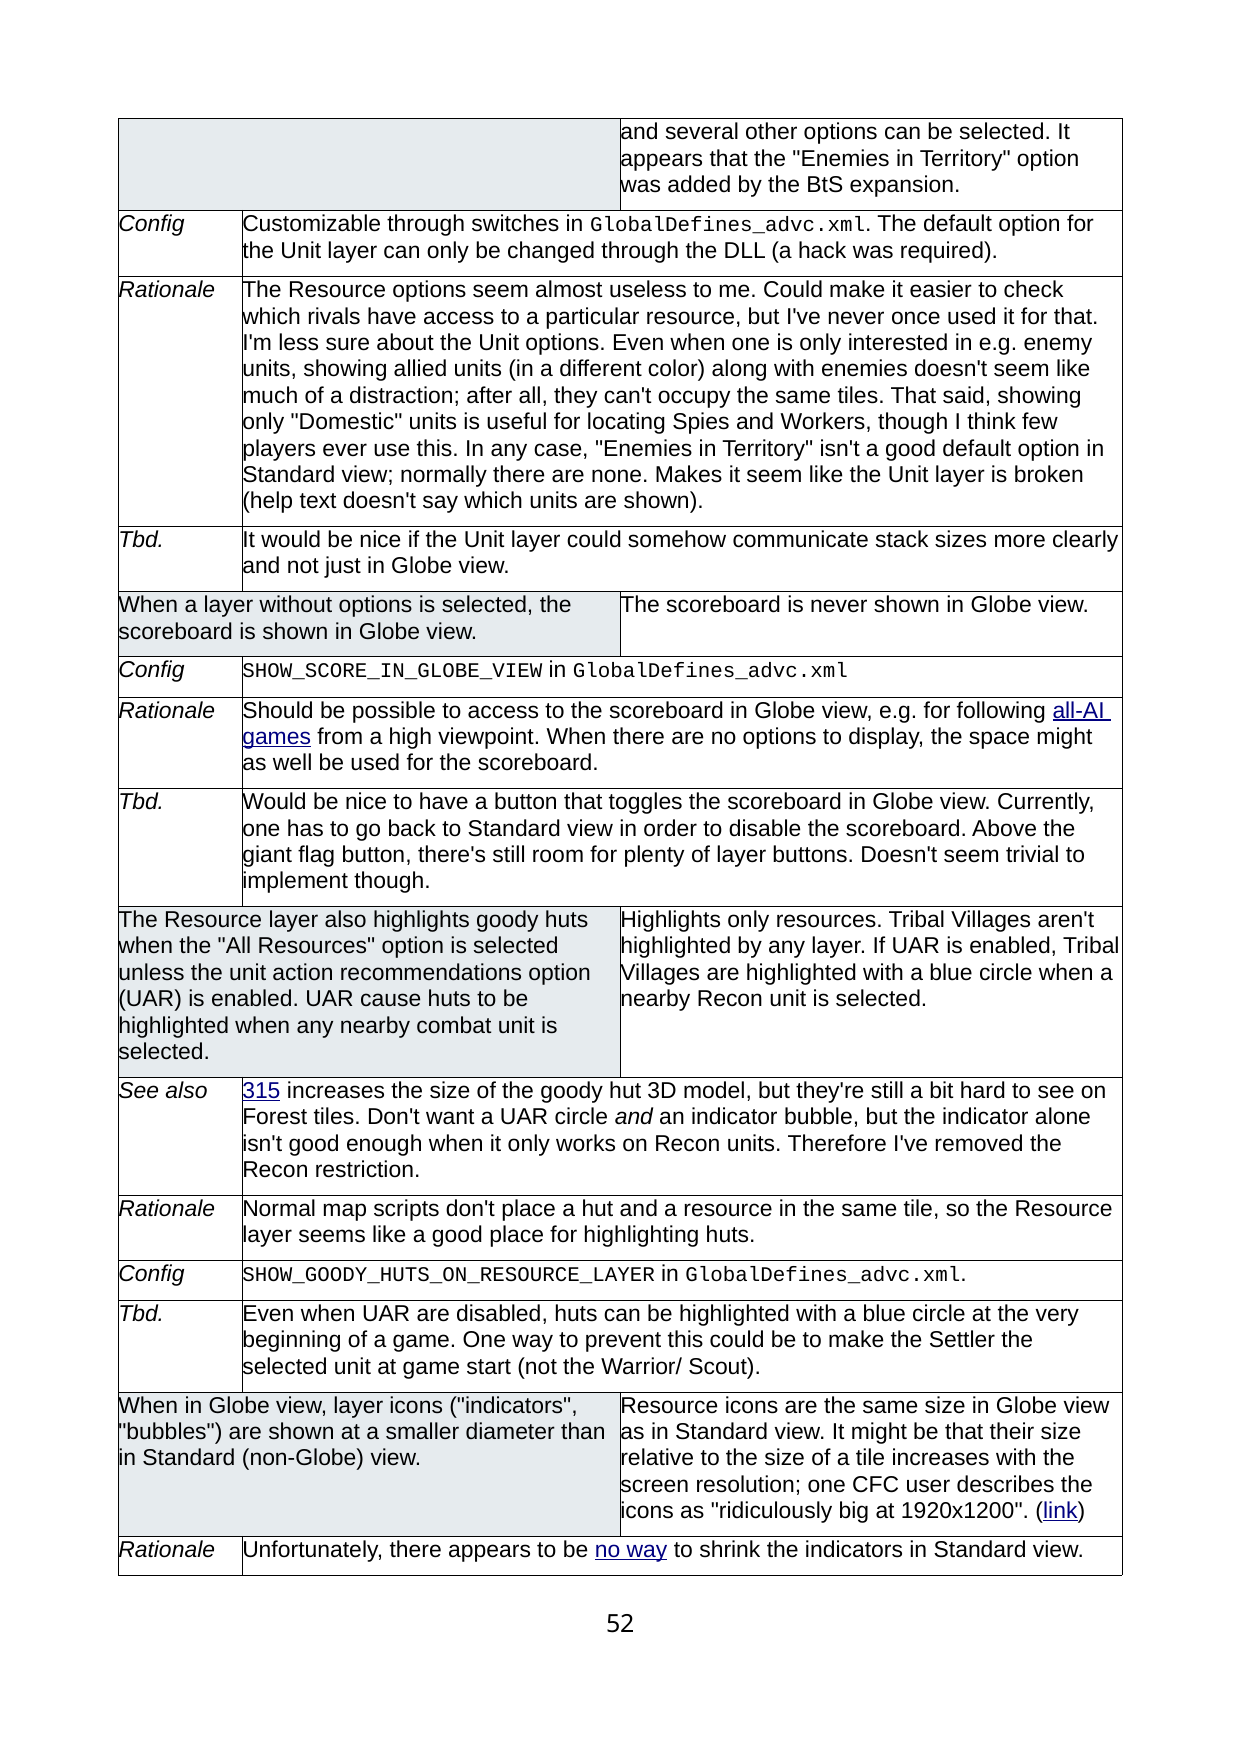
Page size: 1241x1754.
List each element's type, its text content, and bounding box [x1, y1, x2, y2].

table_cell The Resource options seem almost useless to me. Could make it easier to check which rivals have access to a particular resource, but I've never once used it for that. I'm less sure about the Unit options. Even when one is only interested in e.g. enemy units, showing allied units (in a different color) along with enemies doesn't seem like much of a distraction; after all, they can't occupy the same tiles. That said, showing only "Domestic" units is useful for locating Spies and Workers, though I think few players ever use this. In any case, "Enemies in Territory" isn't a good default option in Standard view; normally there are none. Makes it seem like the Unit layer is broken (help text doesn't say which units are shown). [243, 277, 1122, 526]
table_cell Config [119, 657, 242, 697]
table_cell When in Globe view, layer icons ("indicators", "bubbles") are shown at a smaller diameter than in Standard (non-Globe) view. [119, 1393, 620, 1536]
table_cell [119, 119, 620, 210]
table_cell When a layer without options is selected, the scoreboard is shown in Globe view. [119, 592, 620, 656]
table_cell 315 increases the size of the goody hut 3D model, but they're still a bit hard to see on Forest tiles. Don't want a UAR circle and an indicator bubble, but the indicator alone isn't good enough when it only works on Recon units. Therefore I've removed the Recon restriction. [243, 1078, 1122, 1194]
table_cell It would be nice if the Unit layer could somehow communicate stack sizes more clearly and not just in Globe view. [243, 527, 1122, 591]
table_cell Even when UAR are disabled, huts can be highlighted with a blue circle at the very beginning of a game. One way to prevent this could be to make the Settler the selected unit at game start (not the Warrior/ Scout). [243, 1301, 1122, 1392]
table_cell Config [119, 211, 242, 276]
table_cell The Resource layer also highlights goody huts when the "All Resources" option is selected unless the unit action recommendations option (UAR) is enabled. UAR cause huts to be highlighted when any nearby combat unit is selected. [119, 907, 620, 1077]
table_cell Unfortunately, there appears to be no way to shrink the indicators in Standard view. [243, 1537, 1122, 1575]
table_cell Tbd. [119, 1301, 242, 1392]
table_cell Resource icons are the same size in Globe view as in Standard view. It might be that their size relative to the size of a tile increases with the screen resolution; one CFC user describes the icons as "ridiculously big at 1920x1200". (link) [621, 1393, 1122, 1536]
table_cell Rationale [119, 277, 242, 526]
table_cell See also [119, 1078, 242, 1194]
table_cell Would be nice to have a button that toggles the scoreboard in Globe view. Currently, one has to go back to Standard view in order to disable the scoreboard. Above the giant flag button, there's still room for plenty of layer buttons. Doesn't seem trivial to implement though. [243, 789, 1122, 906]
table_cell SHOW_SCORE_IN_GLOBE_VIEW in GlobalDefines_advc.xml [243, 657, 1122, 697]
table_cell SHOW_GOODY_HUTS_ON_RESOURCE_LAYER in GlobalDefines_advc.xml. [243, 1261, 1122, 1300]
table_cell Tbd. [119, 789, 242, 906]
table_cell Rationale [119, 698, 242, 788]
table_cell Should be possible to access to the scoreboard in Globe view, e.g. for following all-AI games from a high viewpoint. When there are no options to display, the space might as well be used for the scoreboard. [243, 698, 1122, 788]
table_cell Tbd. [119, 527, 242, 591]
table_cell The scoreboard is never shown in Globe view. [621, 592, 1122, 656]
table_cell Rationale [119, 1196, 242, 1260]
table_cell and several other options can be selected. It appears that the "Enemies in Territory" option was added by the BtS expansion. [621, 119, 1122, 210]
table_cell Rationale [119, 1537, 242, 1575]
table_cell Normal map scripts don't place a hut and a resource in the same tile, so the Resource layer seems like a good place for highlighting huts. [243, 1196, 1122, 1260]
table_cell Highlights only resources. Tribal Villages aren't highlighted by any layer. If UAR is enabled, Tribal Villages are highlighted with a blue circle when a nearby Recon unit is selected. [621, 907, 1122, 1077]
table_cell Config [119, 1261, 242, 1300]
table_cell Customizable through switches in GlobalDefines_advc.xml. The default option for the Unit layer can only be changed through the DLL (a hack was required). [243, 211, 1122, 276]
